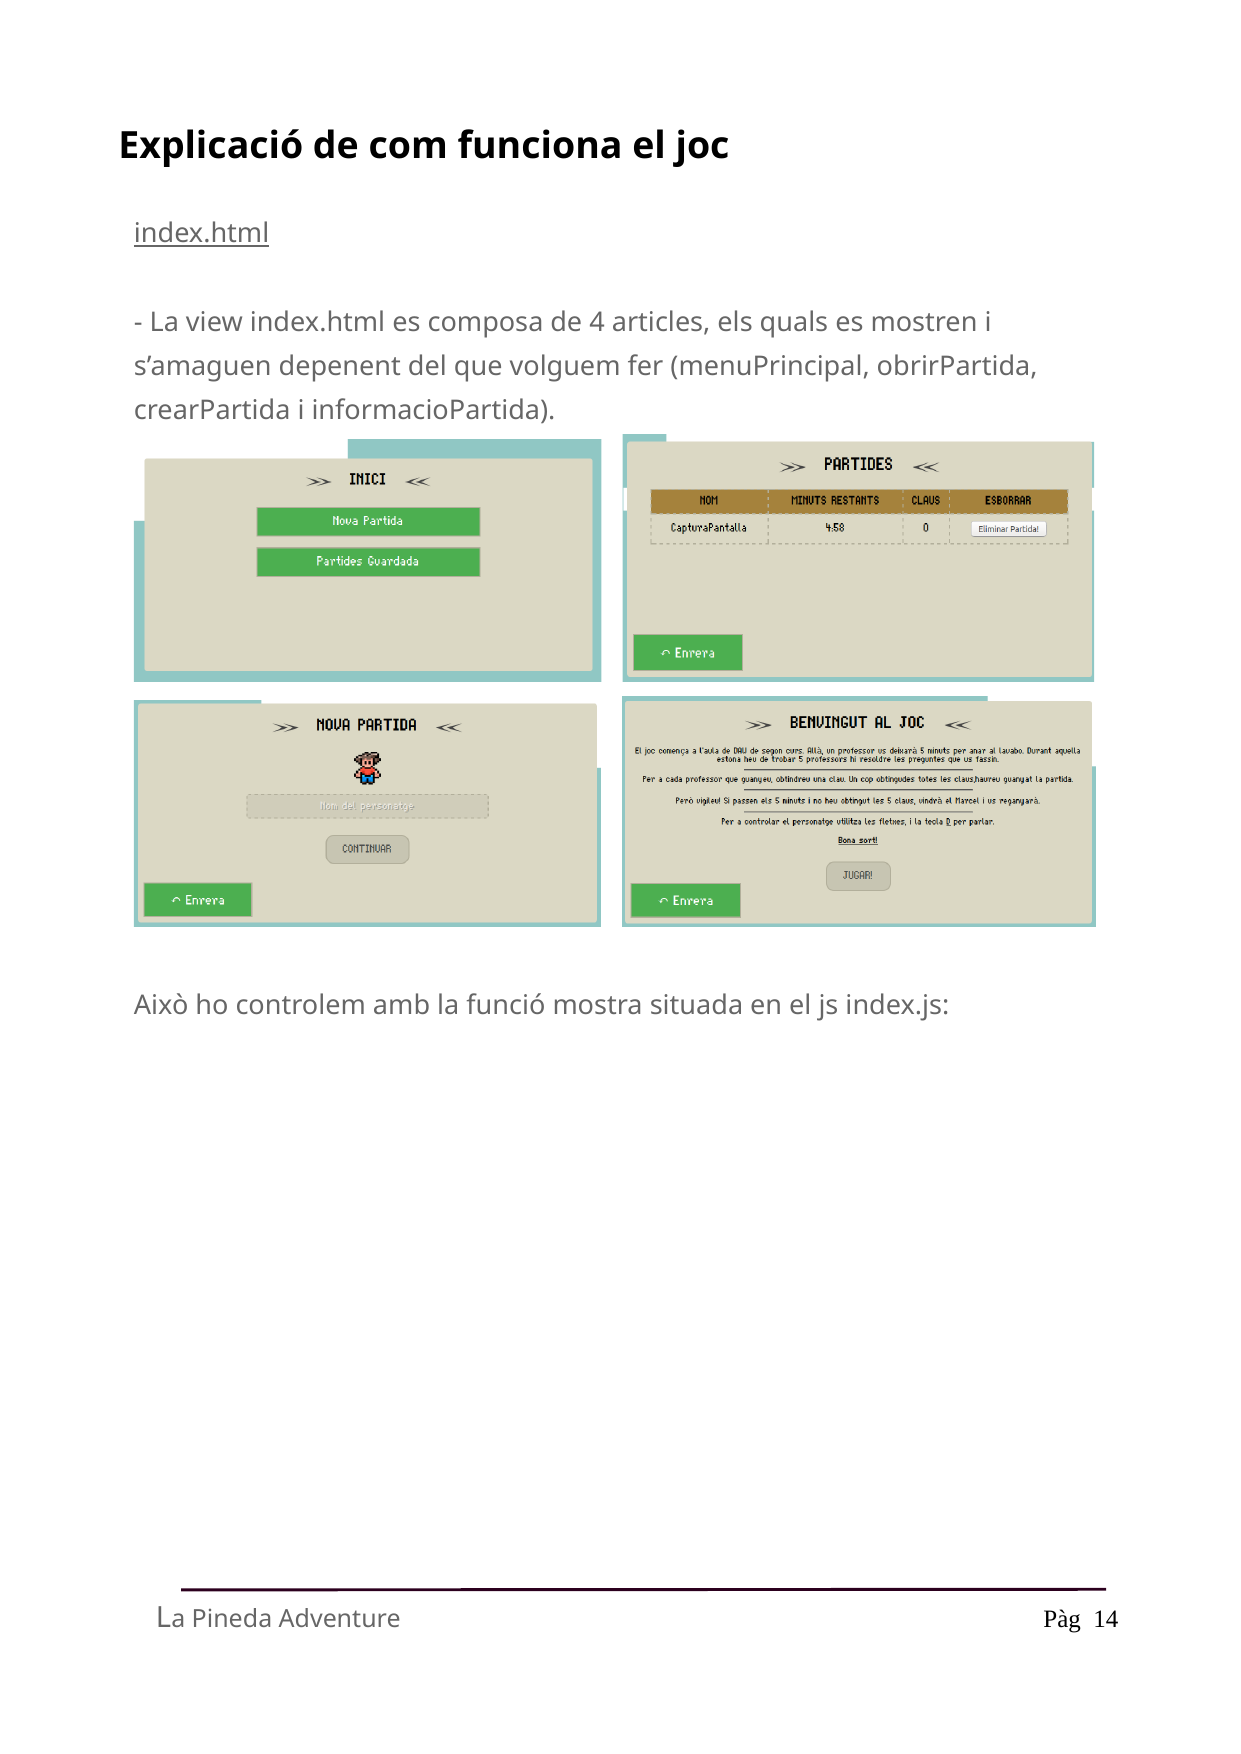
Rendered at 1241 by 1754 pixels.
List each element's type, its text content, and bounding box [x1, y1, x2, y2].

text Això ho controlem amb la funció mostra situada en el js index.js: [134, 986, 1106, 1022]
picture [133, 700, 601, 927]
text - La view index.html es composa de 4 articles, els quals es mostren i s’amaguen depenent del que volguem fer (menuPrincipal, obrirPartida, crearPartida i informacioPartida). [134, 302, 1106, 427]
picture [622, 434, 1095, 682]
picture [622, 696, 1096, 927]
picture [133, 439, 602, 682]
text index.html [134, 214, 1106, 251]
text Explicació de com funciona el joc [118, 118, 1106, 169]
